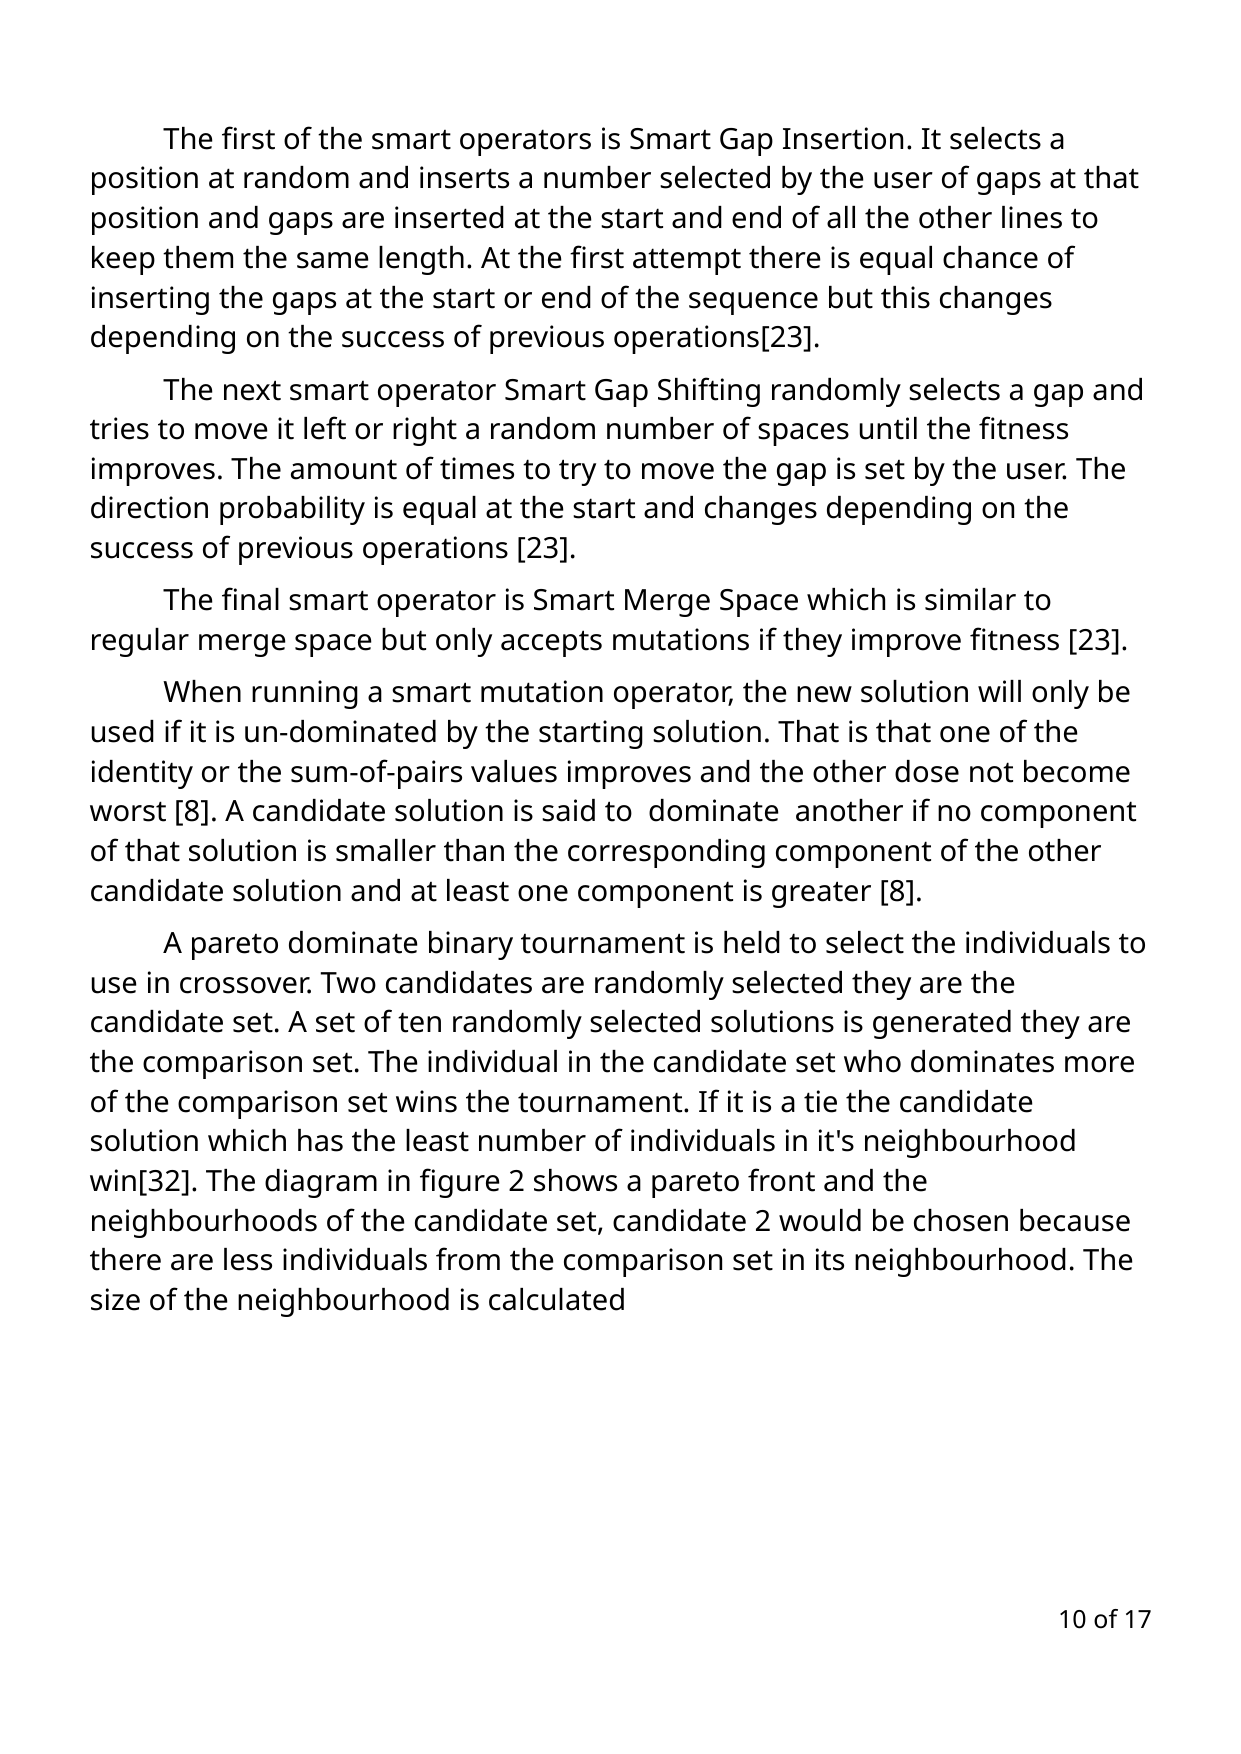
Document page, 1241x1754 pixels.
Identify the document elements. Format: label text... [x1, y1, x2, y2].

text The next smart operator Smart Gap Shifting randomly selects a gap and tries to move it left or right a random number of spaces until the fitness improves. The amount of times to try to move the gap is set by the user. The direction probability is equal at the start and changes depending on the success of previous operations [23]. [89, 369, 1152, 567]
text A pareto dominate binary tournament is held to select the individuals to use in crossover. Two candidates are randomly selected they are the candidate set. A set of ten randomly selected solutions is generated they are the comparison set. The individual in the candidate set who dominates more of the comparison set wins the tournament. If it is a tie the candidate solution which has the least number of individuals in it's neighbourhood win[32]. The diagram in figure 2 shows a pareto front and the neighbourhoods of the candidate set, candidate 2 would be chosen because there are less individuals from the comparison set in its neighbourhood. The size of the neighbourhood is calculated [89, 922, 1152, 1319]
text When running a smart mutation operator, the new solution will only be used if it is un-dominated by the starting solution. That is that one of the identity or the sum-of-pairs values improves and the other dose not become worst [8]. A candidate solution is said to dominate another if no component of that solution is smaller than the corresponding component of the other candidate solution and at least one component is greater [8]. [89, 672, 1152, 910]
text The final smart operator is Smart Merge Space which is similar to regular merge space but only accepts mutations if they improve fitness [23]. [89, 580, 1152, 659]
text The first of the smart operators is Smart Gap Insertion. It selects a position at random and inserts a number selected by the user of gaps at that position and gaps are inserted at the start and end of all the other lines to keep them the same length. At the first attempt there is equal chance of inserting the gaps at the start or end of the sequence but this changes depending on the success of previous operations[23]. [89, 118, 1152, 356]
